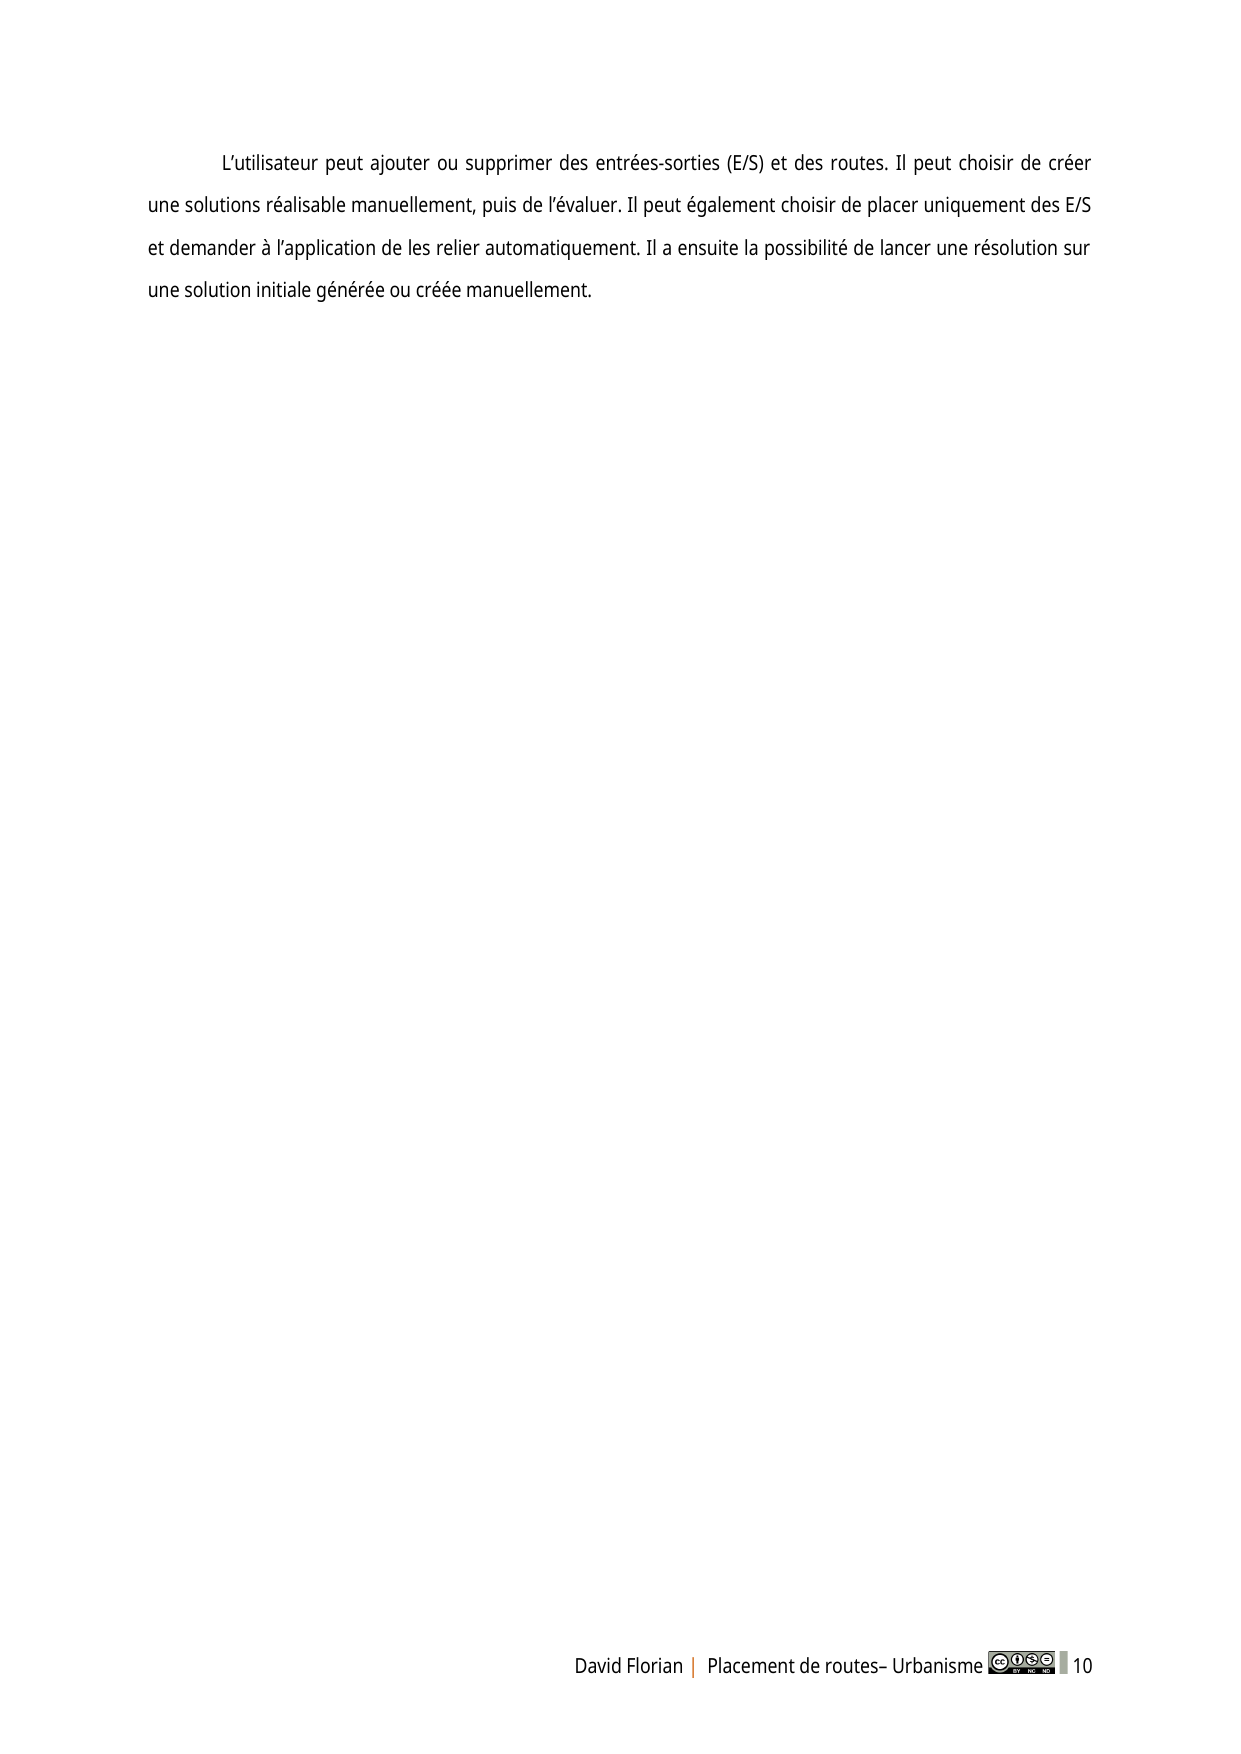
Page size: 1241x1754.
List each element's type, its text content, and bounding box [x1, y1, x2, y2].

picture [1059, 1651, 1068, 1674]
picture [988, 1651, 1055, 1674]
text L’utilisateur peut ajouter ou supprimer des entrées-sorties (E/S) et des routes. Il peut choisir de créer une solutions réalisable manuellement, puis de l’évaluer. Il peut également choisir de placer uniquement des E/S et demander à l’application de les relier automatiquement. Il a ensuite la possibilité de lancer une résolution sur une solution initiale générée ou créée manuellement. [148, 148, 1092, 304]
